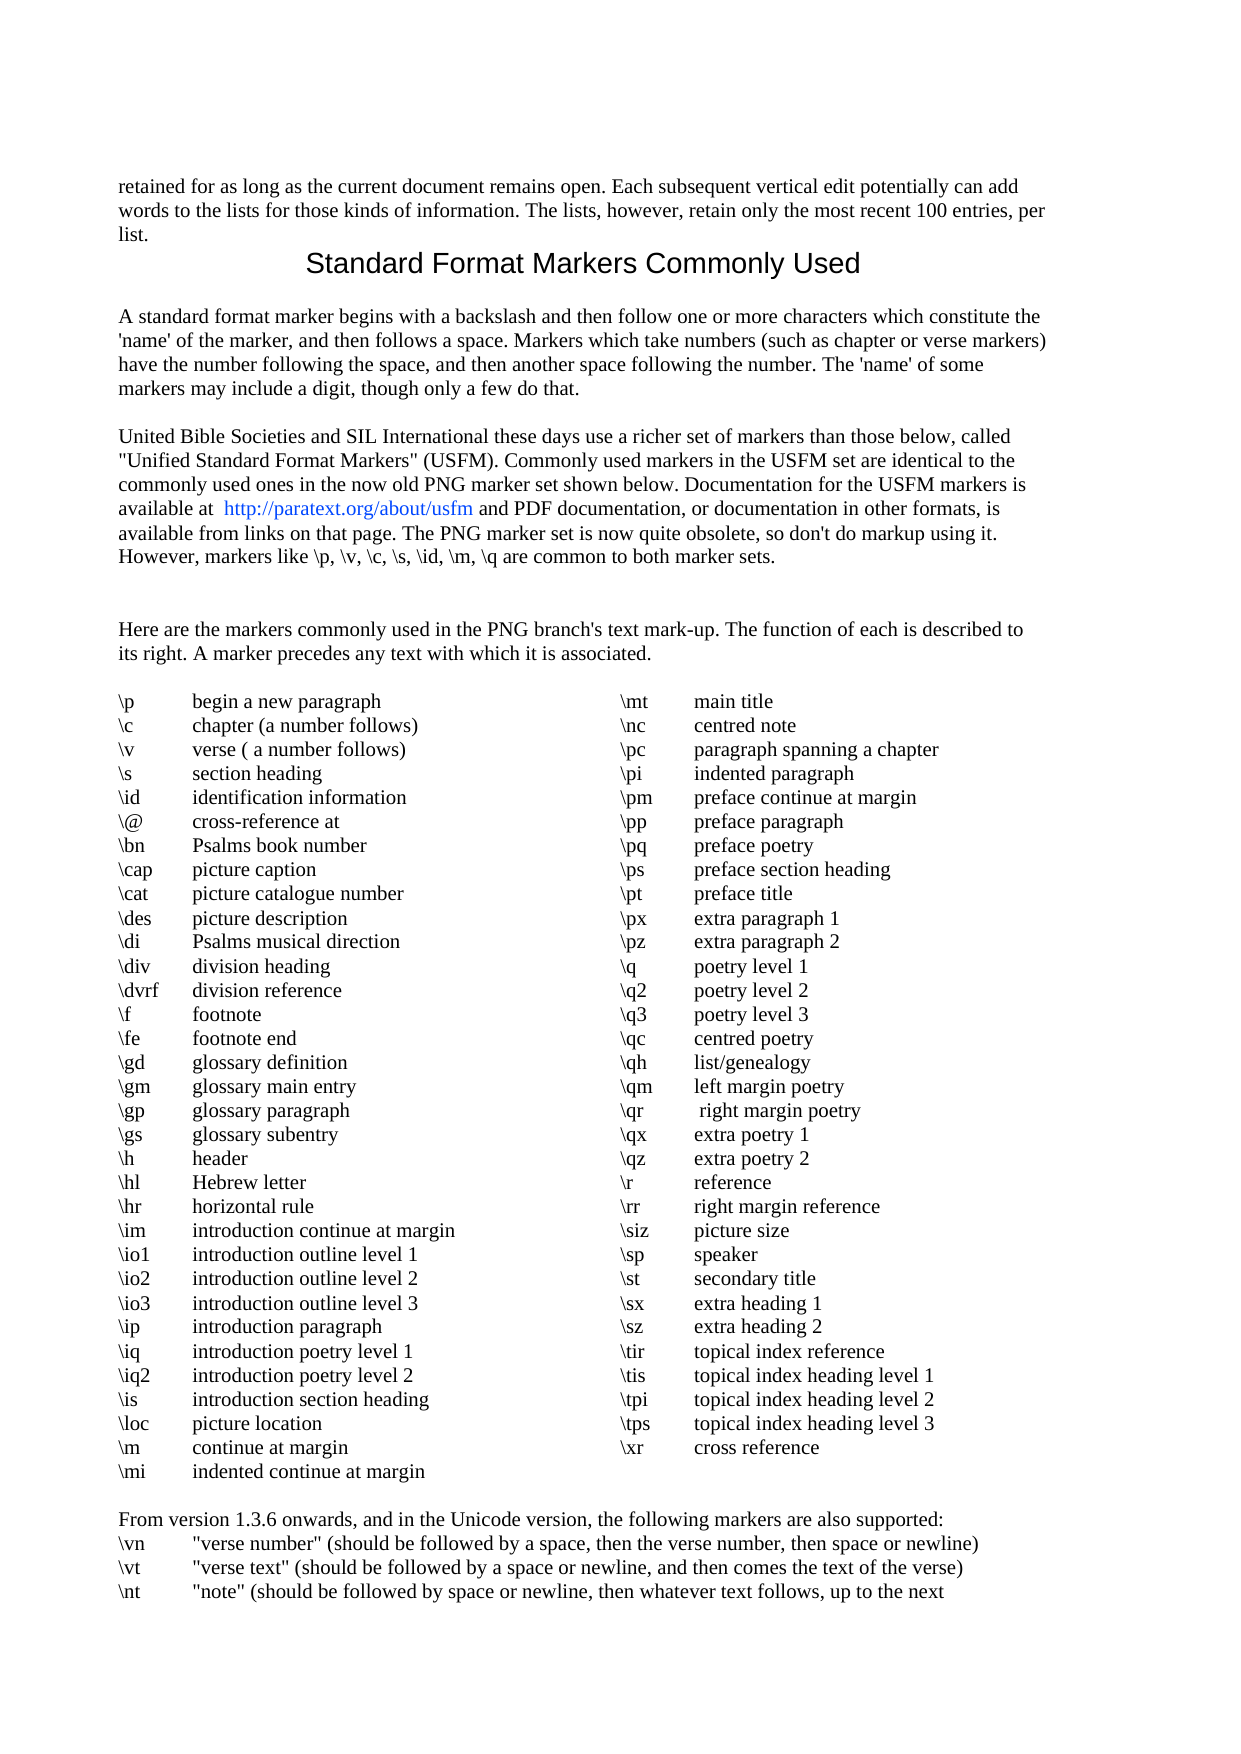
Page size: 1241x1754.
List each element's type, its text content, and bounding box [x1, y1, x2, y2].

text \px extra paragraph 1 [620, 905, 1048, 929]
text \v verse ( a number follows) [118, 737, 546, 761]
text \tir topical index reference [620, 1338, 1048, 1363]
text \xr cross reference [620, 1435, 1048, 1459]
text \qz extra poetry 2 [620, 1146, 1048, 1170]
text \rr right margin reference [620, 1194, 1048, 1218]
text \des picture description [118, 905, 546, 929]
text \mt main title [620, 689, 1048, 713]
text \ps preface section heading [620, 857, 1048, 881]
text \bn Psalms book number [118, 833, 546, 857]
text \pt preface title [620, 881, 1048, 905]
text \q3 poetry level 3 [620, 1002, 1048, 1026]
text United Bible Societies and SIL International these days use a richer set of markers than those below, called "Unified Standard Format Markers" (USFM). Commonly used markers in the USFM set are identical to the commonly used ones in the now old PNG marker set shown below. Documentation for the USFM markers is available at http://paratext.org/about/usfm and PDF documentation, or documentation in other formats, is available from links on that page. The PNG marker set is now quite obsolete, so don't do markup using it. However, markers like \p, \v, \c, \s, \id, \m, \q are common to both marker sets. [118, 424, 1048, 568]
text \pc paragraph spanning a chapter [620, 737, 1048, 761]
text \div division heading [118, 953, 546, 978]
text retained for as long as the current document remains open. Each subsequent vertical edit potentially can add words to the lists for those kinds of information. The lists, however, retain only the most recent 100 entries, per list. [118, 174, 1048, 246]
text \pm preface continue at margin [620, 785, 1048, 809]
text \ip introduction paragraph [118, 1314, 546, 1338]
text \nt "note" (should be followed by space or newline, then whatever text follows, up to the next [118, 1579, 1048, 1603]
text \nc centred note [620, 713, 1048, 737]
text \pq preface poetry [620, 833, 1048, 857]
text From version 1.3.6 onwards, and in the Unicode version, the following markers are also supported: [118, 1507, 1048, 1531]
text \sx extra heading 1 [620, 1290, 1048, 1314]
text \m continue at margin [118, 1435, 546, 1459]
text \di Psalms musical direction [118, 929, 546, 953]
text \mi indented continue at margin [118, 1459, 546, 1483]
text \sz extra heading 2 [620, 1314, 1048, 1338]
text \loc picture location [118, 1411, 546, 1435]
text \iq introduction poetry level 1 [118, 1338, 546, 1363]
text \io3 introduction outline level 3 [118, 1290, 546, 1314]
text Standard Format Markers Commonly Used [118, 246, 1048, 280]
text \im introduction continue at margin [118, 1218, 546, 1242]
text \iq2 introduction poetry level 2 [118, 1363, 546, 1387]
text \pp preface paragraph [620, 809, 1048, 833]
text \h header [118, 1146, 546, 1170]
text \q2 poetry level 2 [620, 978, 1048, 1002]
text \cat picture catalogue number [118, 881, 546, 905]
text \cap picture caption [118, 857, 546, 881]
text \fe footnote end [118, 1026, 546, 1050]
text \is introduction section heading [118, 1387, 546, 1411]
text \pz extra paragraph 2 [620, 929, 1048, 953]
text \q poetry level 1 [620, 953, 1048, 978]
text \sp speaker [620, 1242, 1048, 1266]
text \vn "verse number" (should be followed by a space, then the verse number, then space or newline) [118, 1531, 1048, 1555]
text A standard format marker begins with a backslash and then follow one or more characters which constitute the 'name' of the marker, and then follows a space. Markers which take numbers (such as chapter or verse markers) have the number following the space, and then another space following the number. The 'name' of some markers may include a digit, though only a few do that. [118, 304, 1048, 400]
text \tis topical index heading level 1 [620, 1363, 1048, 1387]
text \tps topical index heading level 3 [620, 1411, 1048, 1435]
text \id identification information [118, 785, 546, 809]
text \dvrf division reference [118, 978, 546, 1002]
text \vt "verse text" (should be followed by a space or newline, and then comes the text of the verse) [118, 1555, 1048, 1579]
text \c chapter (a number follows) [118, 713, 546, 737]
text \gs glossary subentry [118, 1122, 546, 1146]
text \hl Hebrew letter [118, 1170, 546, 1194]
text \pi indented paragraph [620, 761, 1048, 785]
text \gm glossary main entry [118, 1074, 546, 1098]
text \qh list/genealogy [620, 1050, 1048, 1074]
text \@ cross-reference at [118, 809, 546, 833]
text \gp glossary paragraph [118, 1098, 546, 1122]
text \io1 introduction outline level 1 [118, 1242, 546, 1266]
text \gd glossary definition [118, 1050, 546, 1074]
text \hr horizontal rule [118, 1194, 546, 1218]
text \tpi topical index heading level 2 [620, 1387, 1048, 1411]
text \r reference [620, 1170, 1048, 1194]
text \p begin a new paragraph [118, 689, 546, 713]
text \s section heading [118, 761, 546, 785]
text \siz picture size [620, 1218, 1048, 1242]
text \qr right margin poetry [620, 1098, 1048, 1122]
text \f footnote [118, 1002, 546, 1026]
text \qm left margin poetry [620, 1074, 1048, 1098]
text Here are the markers commonly used in the PNG branch's text mark-up. The function of each is described to its right. A marker precedes any text with which it is associated. [118, 617, 1048, 665]
text \qc centred poetry [620, 1026, 1048, 1050]
text \st secondary title [620, 1266, 1048, 1290]
text \io2 introduction outline level 2 [118, 1266, 546, 1290]
text \qx extra poetry 1 [620, 1122, 1048, 1146]
